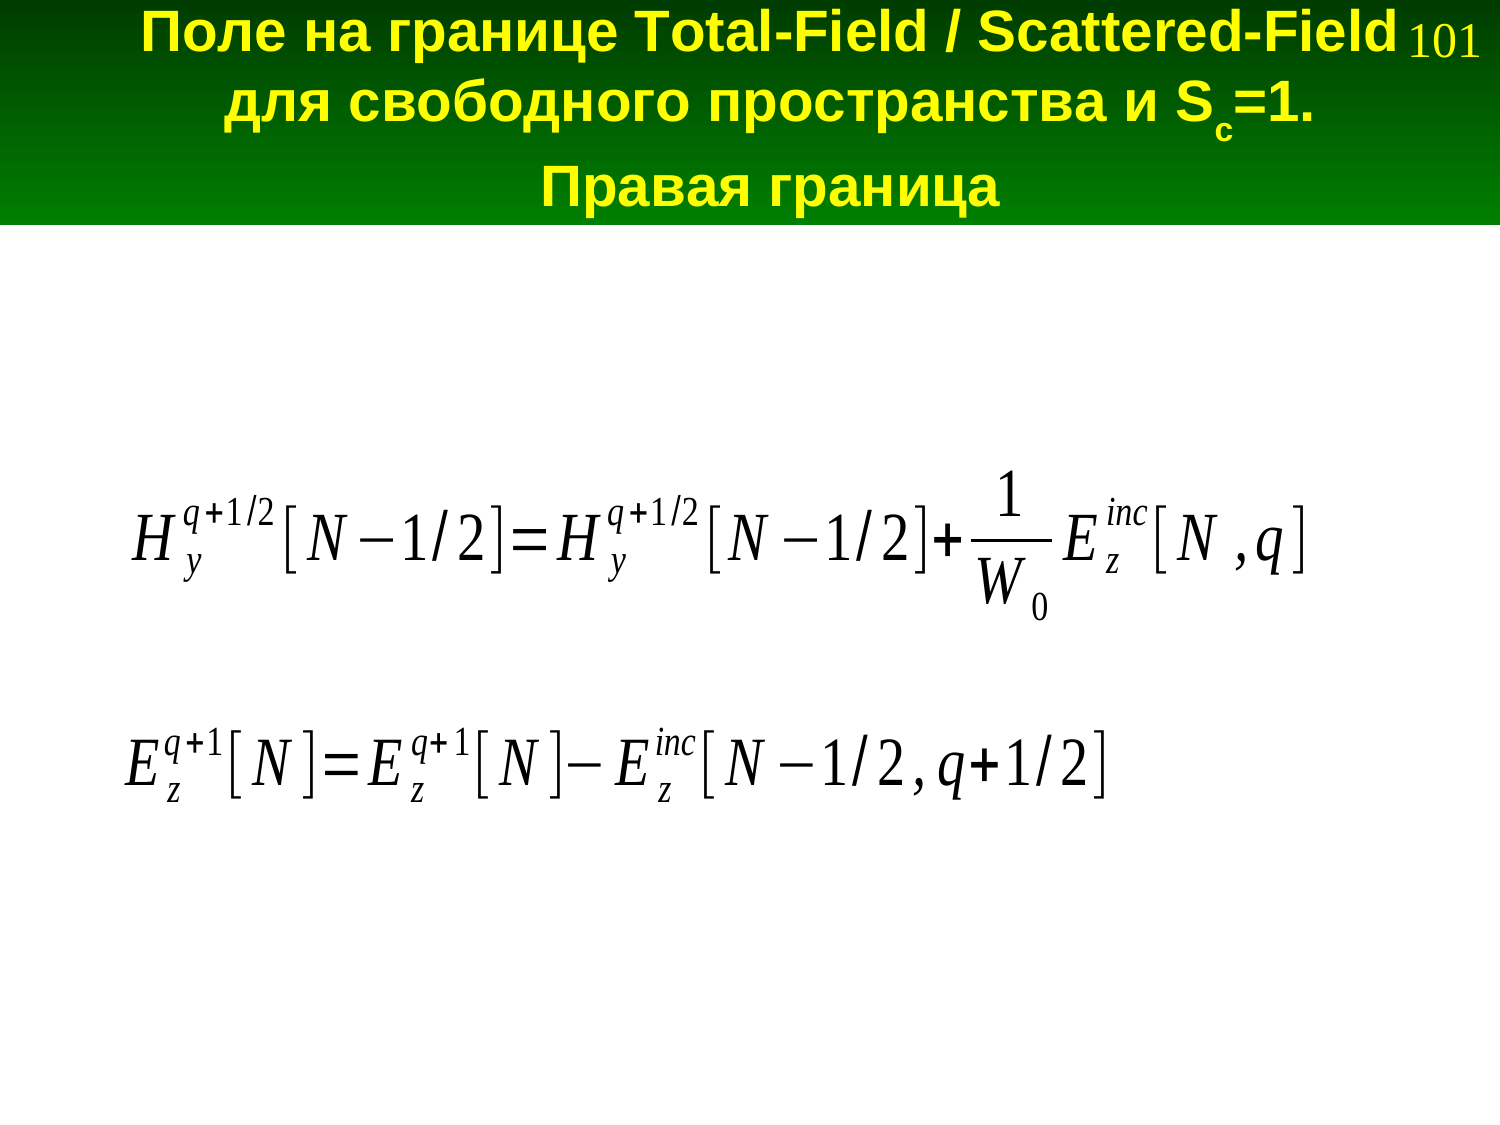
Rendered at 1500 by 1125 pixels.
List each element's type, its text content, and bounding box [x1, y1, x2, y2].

title Поле на границе Total-Field / Scattered-Field для свободного пространства и Sc=1. Правая граница [100, 0, 1441, 226]
chart [115, 456, 1320, 631]
chart [107, 715, 1122, 813]
